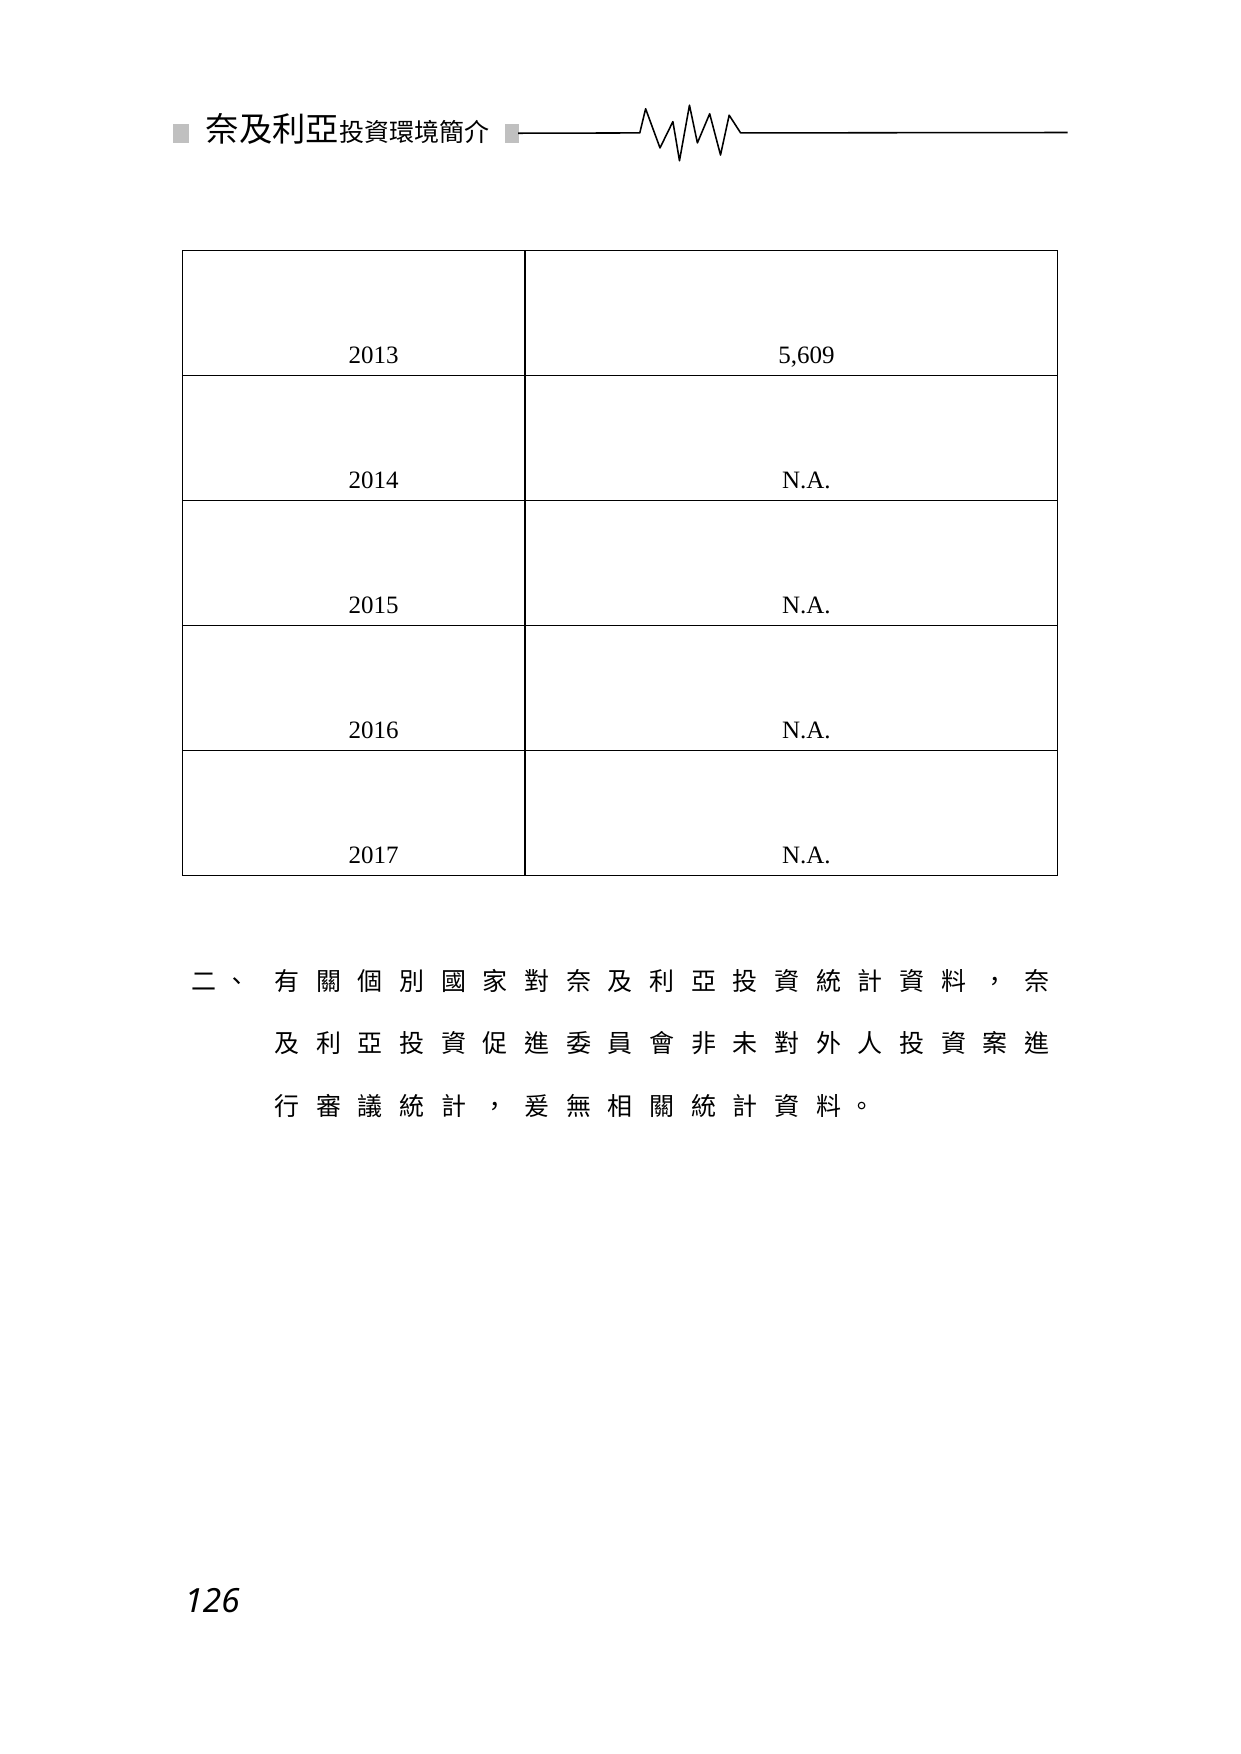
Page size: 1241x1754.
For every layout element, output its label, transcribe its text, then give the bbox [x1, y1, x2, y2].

table_cell 2016 [183, 626, 524, 750]
table_cell 5,609 [526, 251, 1057, 375]
table_cell 2013 [183, 251, 524, 375]
text 二、有關個別國家對奈及利亞投資統計資料，奈及利亞投資促進委員會非未對外人投資案進行審議統計，爰無相關統計資料。 [183, 938, 1058, 1125]
table_cell N.A. [526, 751, 1057, 875]
table_cell N.A. [526, 501, 1057, 625]
table_cell 2017 [183, 751, 524, 875]
table_cell N.A. [526, 376, 1057, 500]
table_cell N.A. [526, 626, 1057, 750]
table_cell 2015 [183, 501, 524, 625]
table_cell 2014 [183, 376, 524, 500]
